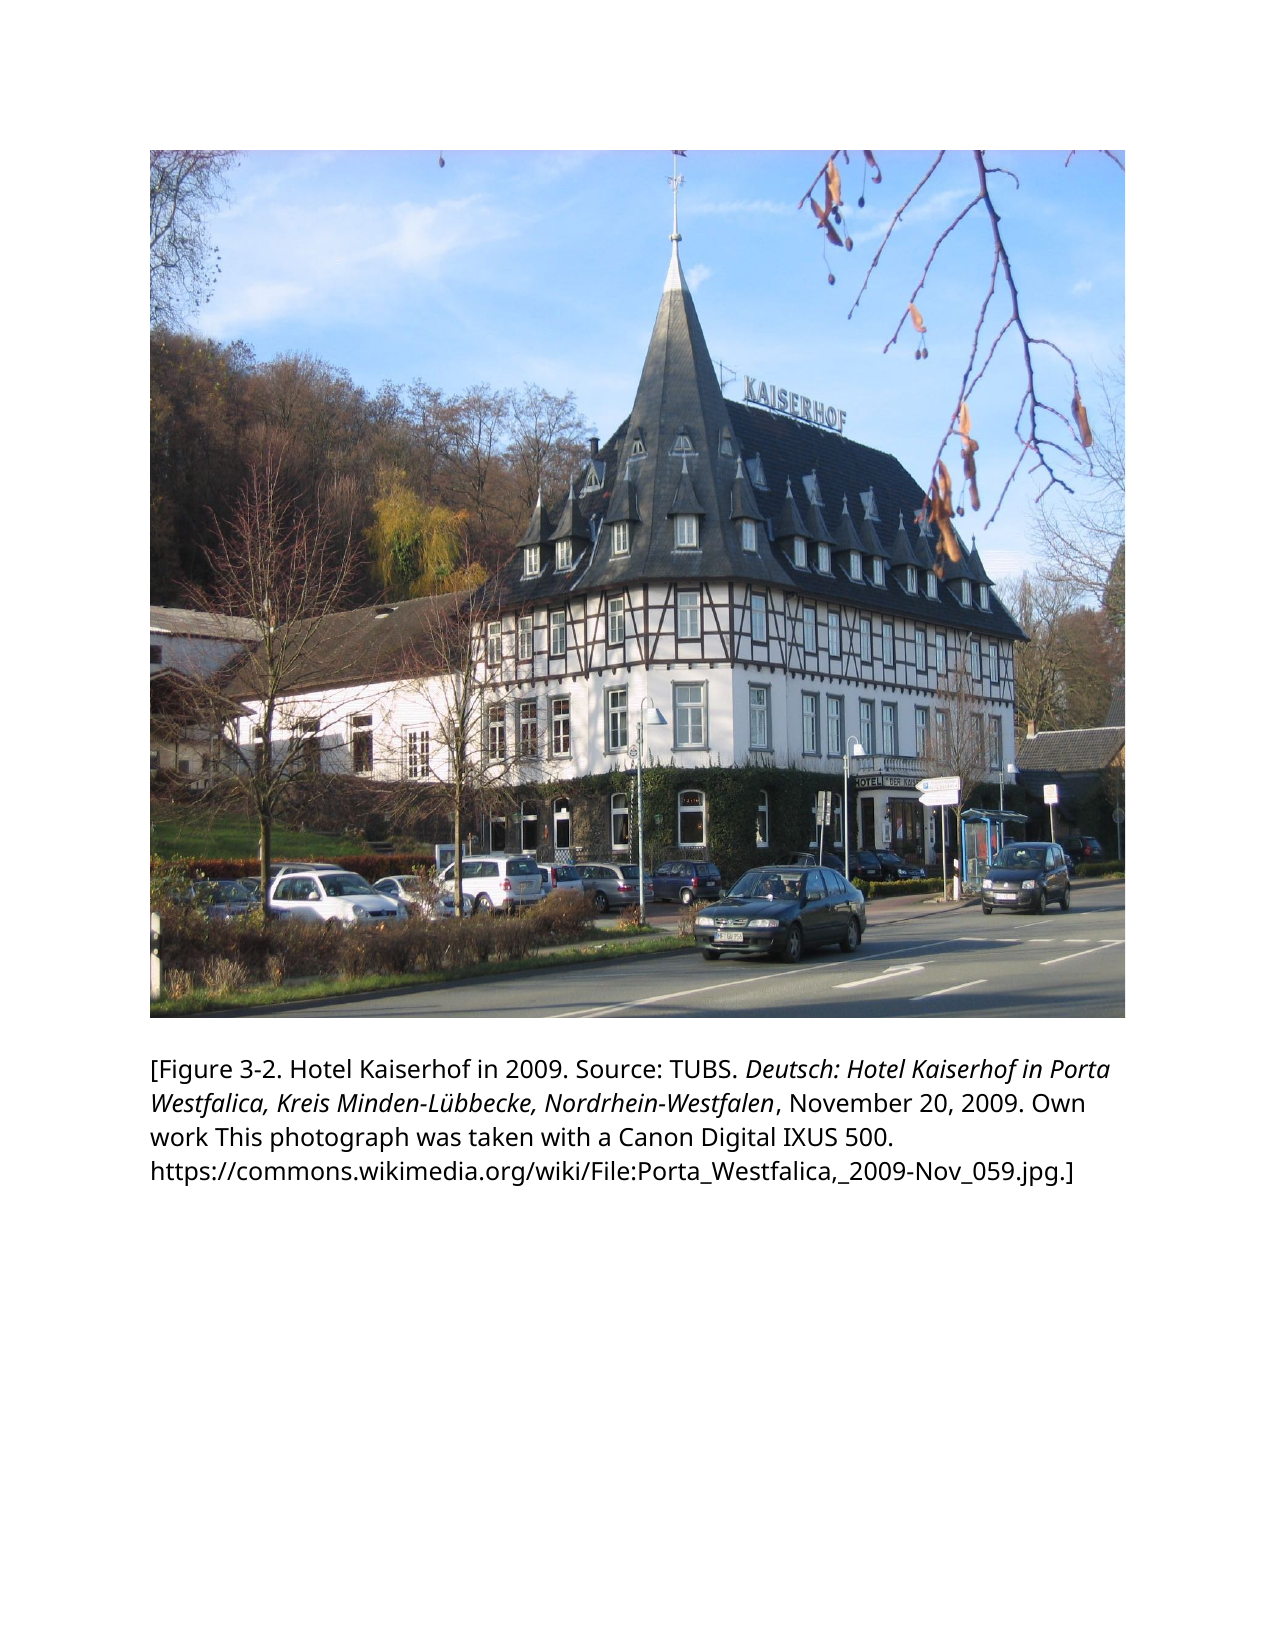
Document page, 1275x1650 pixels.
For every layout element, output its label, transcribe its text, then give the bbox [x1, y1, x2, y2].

picture [150, 150, 1125, 1018]
text [Figure 3-2. Hotel Kaiserhof in 2009. Source: TUBS. Deutsch: Hotel Kaiserhof in Porta Westfalica, Kreis Minden-Lübbecke, Nordrhein-Westfalen, November 20, 2009. Own work This photograph was taken with a Canon Digital IXUS 500. https://commons.wikimedia.org/wiki/File:Porta_Westfalica,_2009-Nov_059.jpg.] [150, 1051, 1125, 1187]
